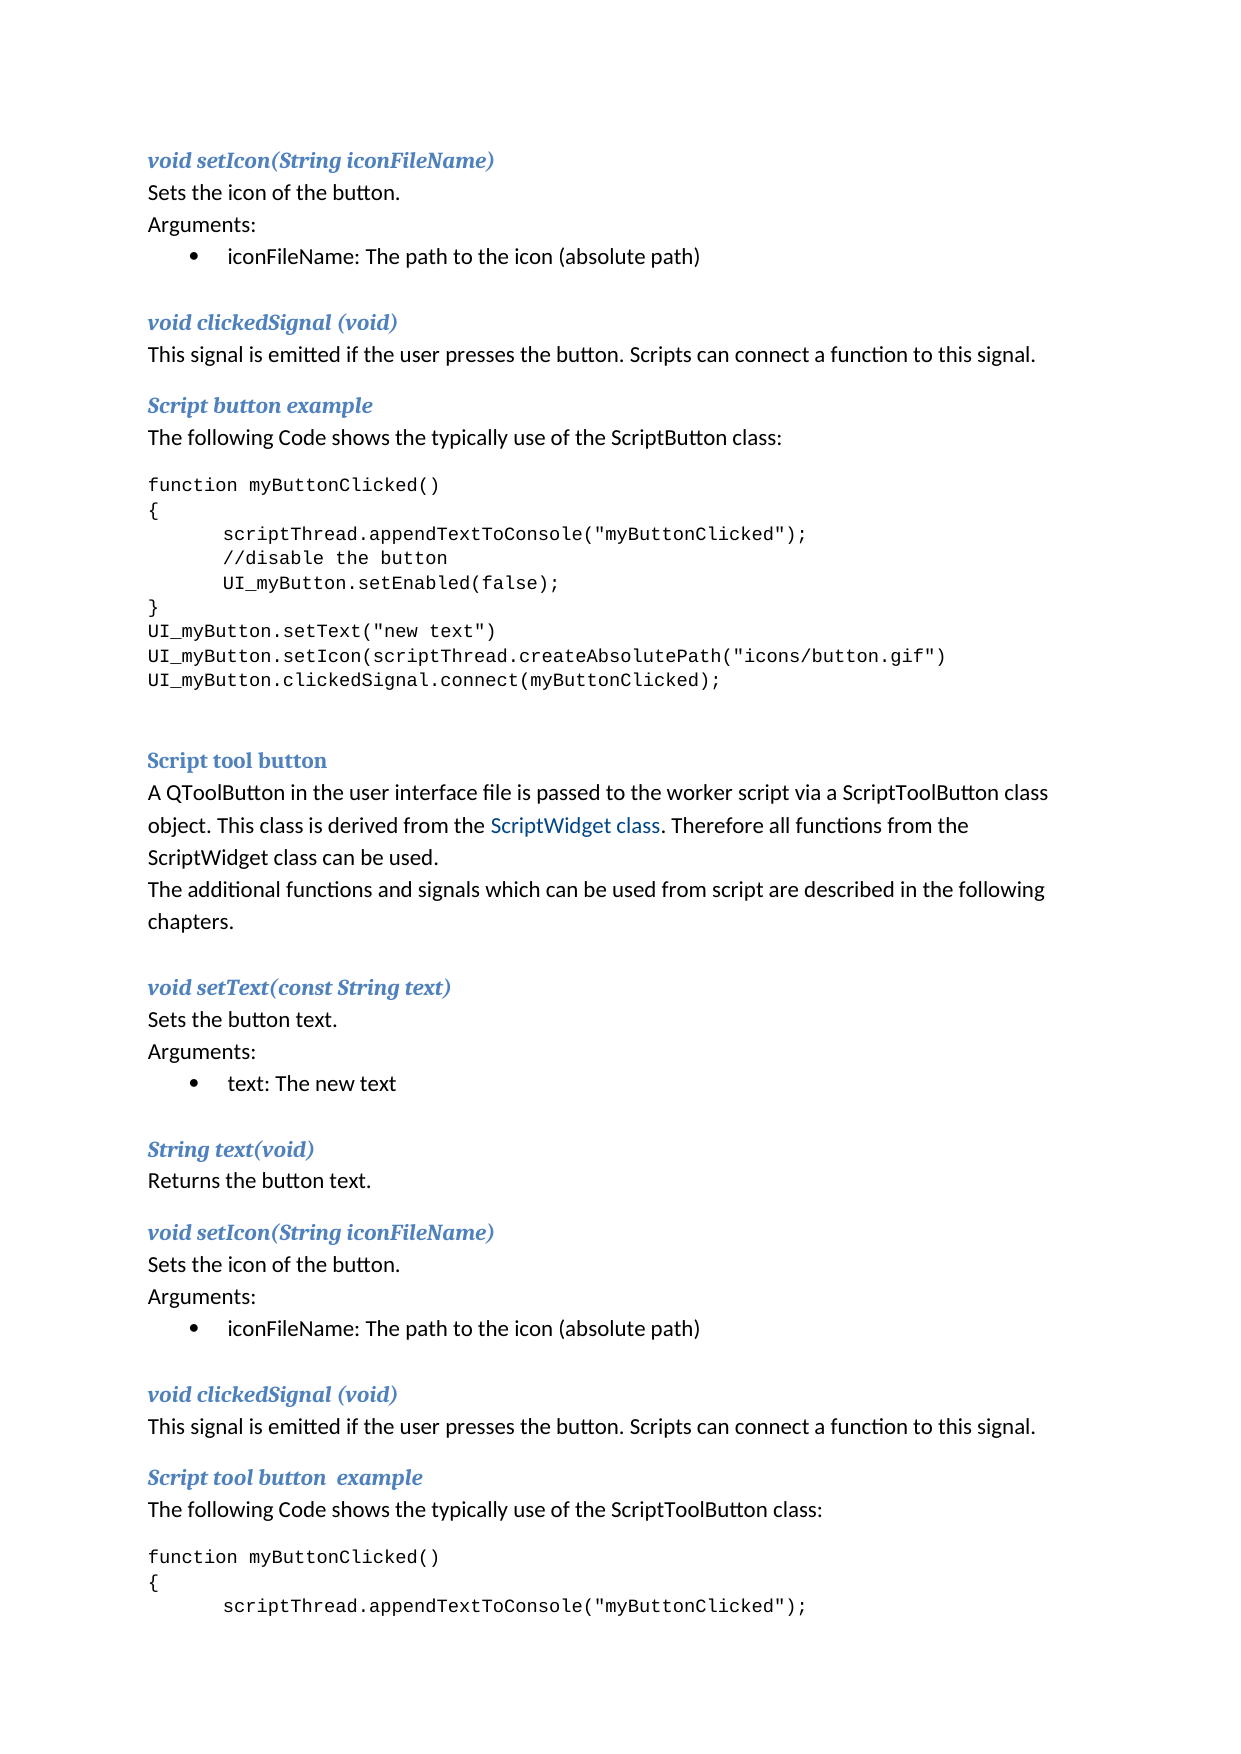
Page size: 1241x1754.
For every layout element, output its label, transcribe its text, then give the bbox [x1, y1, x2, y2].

text { [148, 500, 1093, 522]
subtitle Script tool button example [148, 1465, 1093, 1491]
subtitle Script button example [148, 393, 1093, 419]
text function myButtonClicked() [148, 476, 1093, 497]
list iconFileName: The path to the icon (absolute path) [190, 242, 1093, 270]
subtitle String text(void) [148, 1136, 1093, 1163]
text The following Code shows the typically use of the ScriptButton class: [148, 423, 1093, 451]
subtitle void clickedSignal (void) [148, 309, 1093, 336]
text Arguments: [148, 1037, 1093, 1065]
text Arguments: [148, 1282, 1093, 1310]
subtitle void clickedSignal (void) [148, 1382, 1093, 1408]
text Arguments: [148, 210, 1093, 238]
text scriptThread.appendTextToConsole("myButtonClicked"); [148, 1597, 1093, 1618]
subtitle void setIcon(String iconFileName) [148, 1220, 1093, 1246]
text This signal is emitted if the user presses the button. Scripts can connect a function to this signal. [148, 1412, 1093, 1440]
subtitle void setIcon(String iconFileName) [148, 148, 1093, 174]
text //disable the button [148, 549, 1093, 570]
text A QToolButton in the user interface file is passed to the worker script via a ScriptToolButton class object. This class is derived from the ScriptWidget class. Therefore all functions from the ScriptWidget class can be used. [148, 778, 1093, 871]
text { [148, 1572, 1093, 1594]
text UI_myButton.setIcon(scriptThread.createAbsolutePath("icons/button.gif") [148, 647, 1093, 668]
text function myButtonClicked() [148, 1548, 1093, 1569]
list text: The new text [190, 1069, 1093, 1097]
text This signal is emitted if the user presses the button. Scripts can connect a function to this signal. [148, 340, 1093, 368]
text The additional functions and signals which can be used from script are described in the following chapters. [148, 875, 1093, 935]
text UI_myButton.setEnabled(false); [148, 573, 1093, 595]
list iconFileName: The path to the icon (absolute path) [190, 1314, 1093, 1342]
text Sets the icon of the button. [148, 1250, 1093, 1278]
text Returns the button text. [148, 1167, 1093, 1195]
text The following Code shows the typically use of the ScriptToolButton class: [148, 1495, 1093, 1523]
text UI_myButton.setText("new text") [148, 622, 1093, 643]
text UI_myButton.clickedSignal.connect(myButtonClicked); [148, 671, 1093, 692]
text } [148, 598, 1093, 619]
text Sets the button text. [148, 1005, 1093, 1033]
text Sets the icon of the button. [148, 178, 1093, 206]
subtitle void setText(const String text) [148, 974, 1093, 1001]
subtitle Script tool button [148, 748, 1093, 775]
text scriptThread.appendTextToConsole("myButtonClicked"); [148, 525, 1093, 546]
